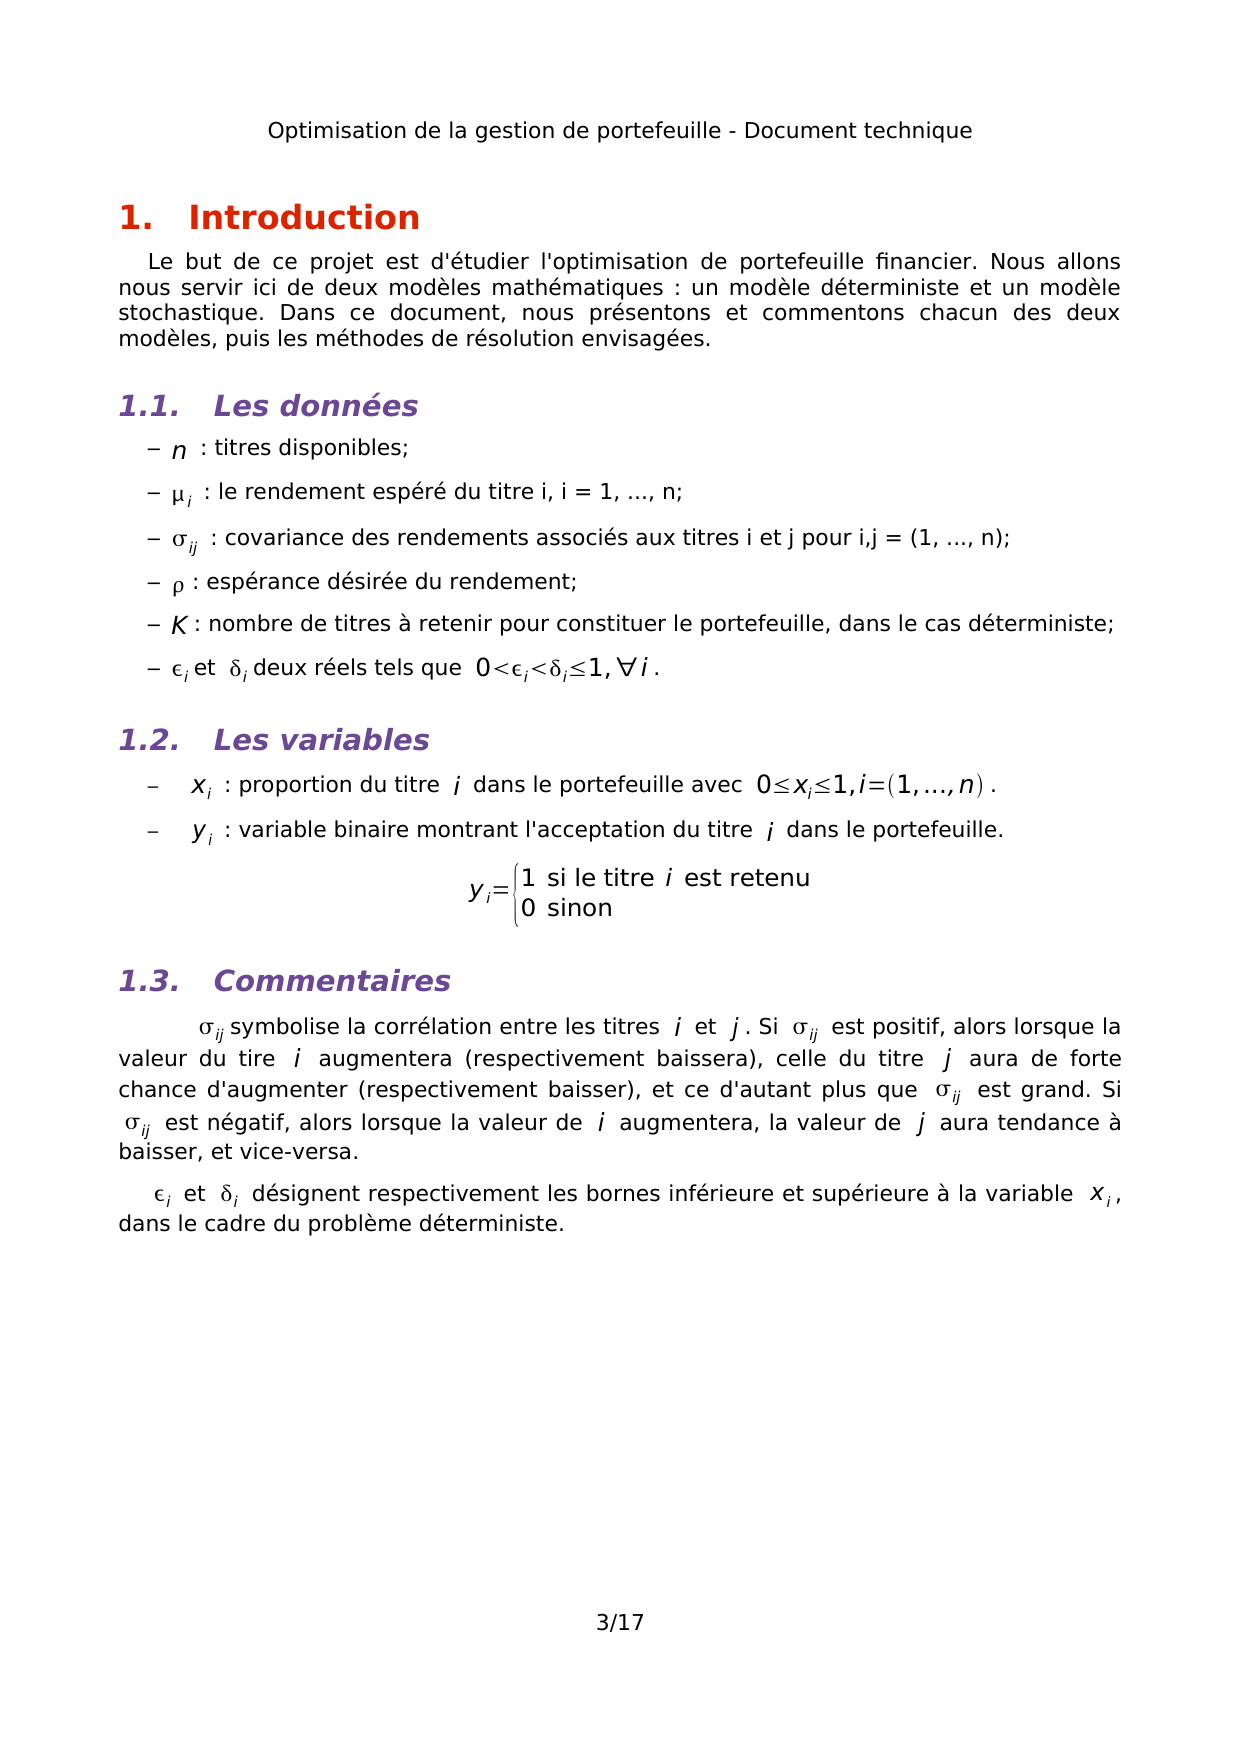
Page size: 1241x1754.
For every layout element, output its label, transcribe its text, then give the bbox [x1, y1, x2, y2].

list : espérance désirée du rendement; [118, 569, 1122, 598]
list : nombre de titres à retenir pour constituer le portefeuille, dans le cas déterministe; [118, 611, 1122, 640]
subtitle Introduction [118, 198, 1122, 237]
list : covariance des rendements associés aux titres i et j pour i,j = (1, ..., n); [118, 523, 1122, 556]
text et désignent respectivement les bornes inférieure et supérieure à la variable , dans le cadre du problème déterministe. [118, 1177, 1122, 1236]
subtitle Les variables [118, 723, 1122, 757]
list : proportion du titre dans le portefeuille avec . [118, 770, 1122, 803]
text Le but de ce projet est d'étudier l'optimisation de portefeuille financier. Nous allons nous servir ici de deux modèles mathématiques : un modèle déterministe et un modèle stochastique. Dans ce document, nous présentons et commentons chacun des deux modèles, puis les méthodes de résolution envisagées. [118, 249, 1122, 352]
list : variable binaire montrant l'acceptation du titre dans le portefeuille. [118, 816, 1122, 849]
list et deux réels tels que . [118, 653, 1122, 686]
subtitle Les données [118, 389, 1122, 423]
subtitle Commentaires [118, 964, 1122, 998]
list : titres disponibles; [118, 436, 1122, 465]
text symbolise la corrélation entre les titres et . Si est positif, alors lorsque la valeur du tire augmentera (respectivement baissera), celle du titre aura de forte chance d'augmenter (respectivement baisser), et ce d'autant plus que est grand. Si est négatif, alors lorsque la valeur de augmentera, la valeur de aura tendance à baisser, et vice-versa. [118, 1011, 1122, 1165]
list : le rendement espéré du titre i, i = 1, ..., n; [118, 477, 1122, 511]
